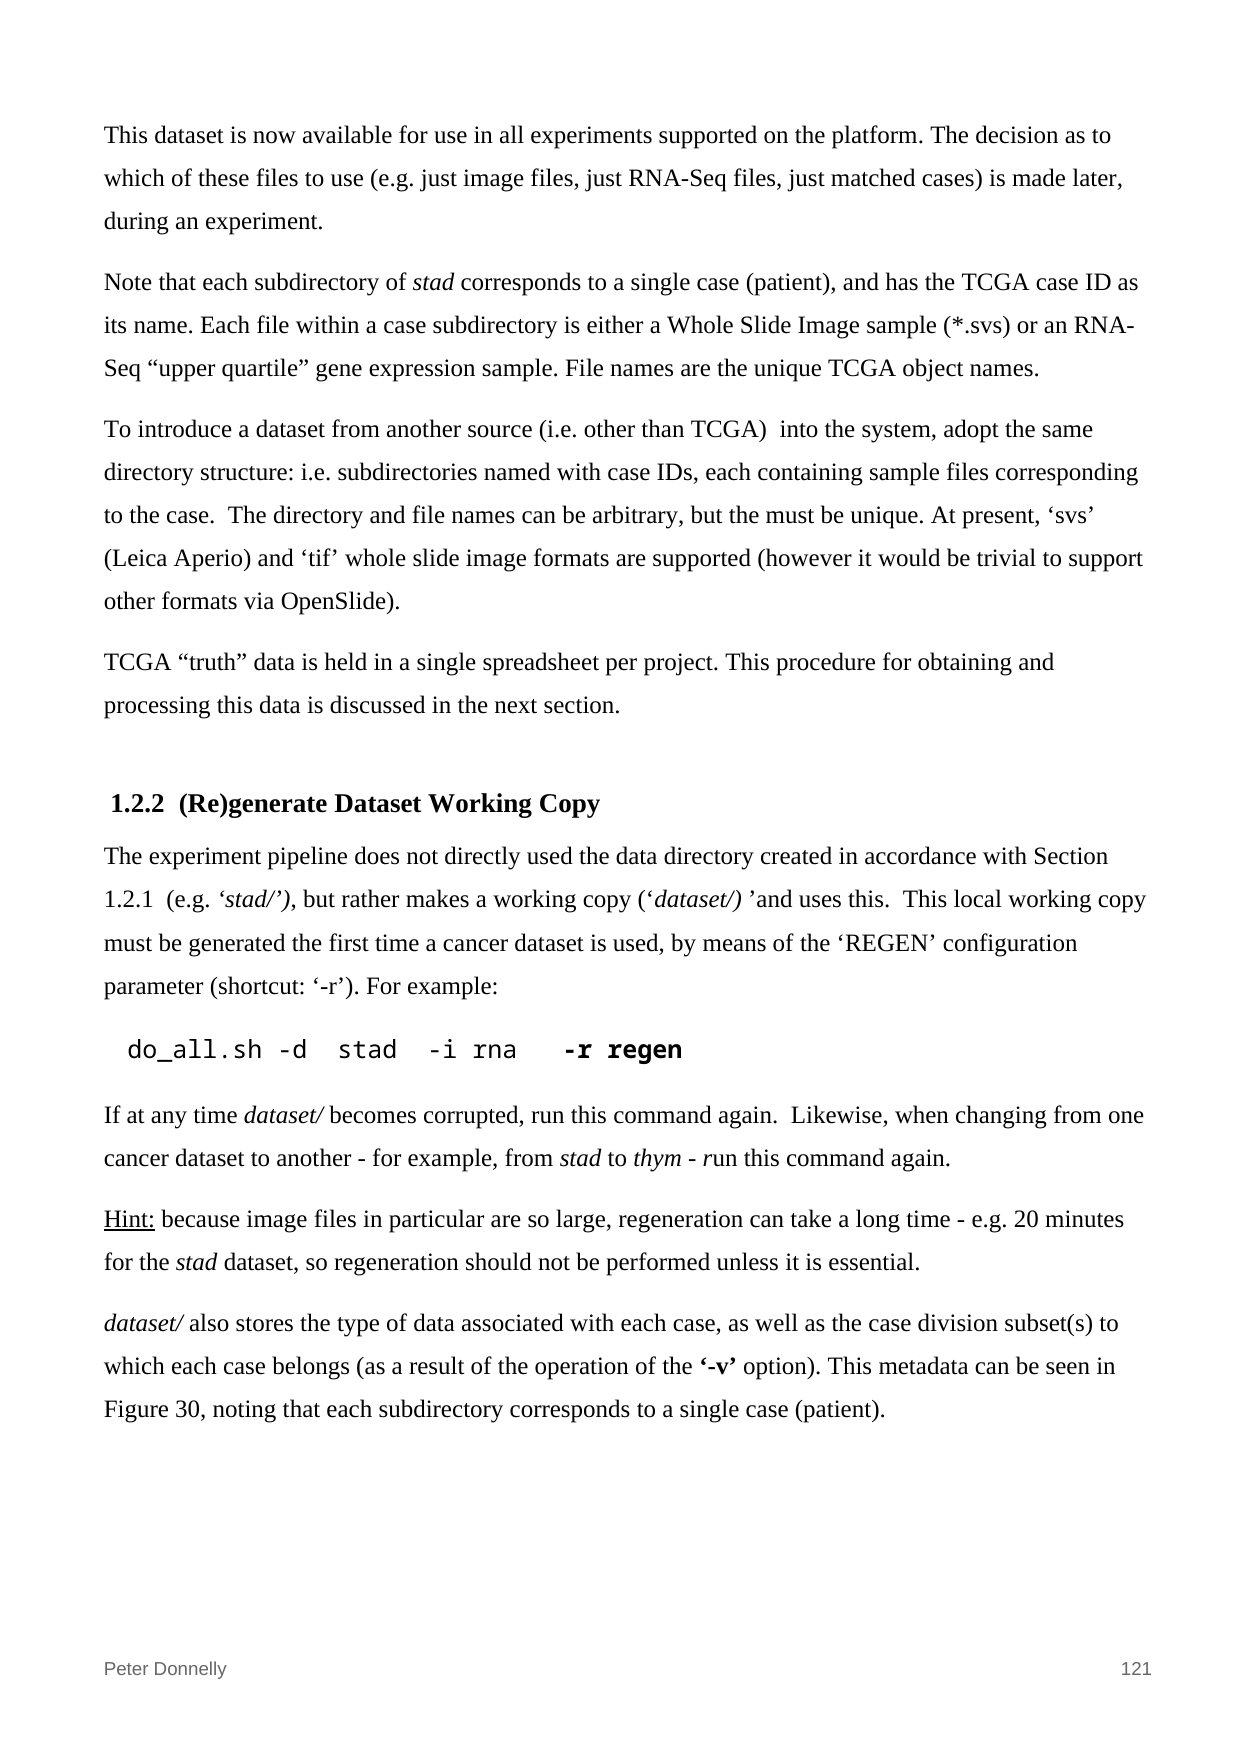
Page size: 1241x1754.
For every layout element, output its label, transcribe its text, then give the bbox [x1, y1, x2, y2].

text Hint: because image files in particular are so large, regeneration can take a long time - e.g. 20 minutes for the stad dataset, so regeneration should not be performed unless it is essential. [103, 1204, 1146, 1276]
text TCGA “truth” data is held in a single spreadsheet per project. This procedure for obtaining and processing this data is discussed in the next section. [103, 647, 1146, 719]
text The experiment pipeline does not directly used the data directory created in accordance with Section 1.2.1 (e.g. ‘stad/’), but rather makes a working copy (‘dataset/) ’and uses this. This local working copy must be generated the first time a cancer dataset is used, by means of the ‘REGEN’ configuration parameter (shortcut: ‘-r’). For example: [103, 841, 1146, 999]
text do_all.sh -d stad -i rna -r regen [127, 1032, 1146, 1066]
text If at any time dataset/ becomes corrupted, run this command again. Likewise, when changing from one cancer dataset to another - for example, from stad to thym - run this command again. [103, 1100, 1146, 1172]
text Note that each subdirectory of stad corresponds to a single case (patient), and has the TCGA case ID as its name. Each file within a case subdirectory is either a Whole Slide Image sample (*.svs) or an RNA-Seq “upper quartile” gene expression sample. File names are the unique TCGA object names. [103, 267, 1146, 382]
subtitle (Re)generate Dataset Working Copy [103, 787, 1146, 818]
text This dataset is now available for use in all experiments supported on the platform. The decision as to which of these files to use (e.g. just image files, just RNA-Seq files, just matched cases) is made later, during an experiment. [103, 120, 1146, 235]
text dataset/ also stores the type of data associated with each case, as well as the case division subset(s) to which each case belongs (as a result of the operation of the ‘-v’ option). This metadata can be seen in Figure 30, noting that each subdirectory corresponds to a single case (patient). [103, 1308, 1146, 1423]
text To introduce a dataset from another source (i.e. other than TCGA) into the system, adopt the same directory structure: i.e. subdirectories named with case IDs, each containing sample files corresponding to the case. The directory and file names can be arbitrary, but the must be unique. At present, ‘svs’ (Leica Aperio) and ‘tif’ whole slide image formats are supported (however it would be trivial to support other formats via OpenSlide). [103, 414, 1146, 615]
